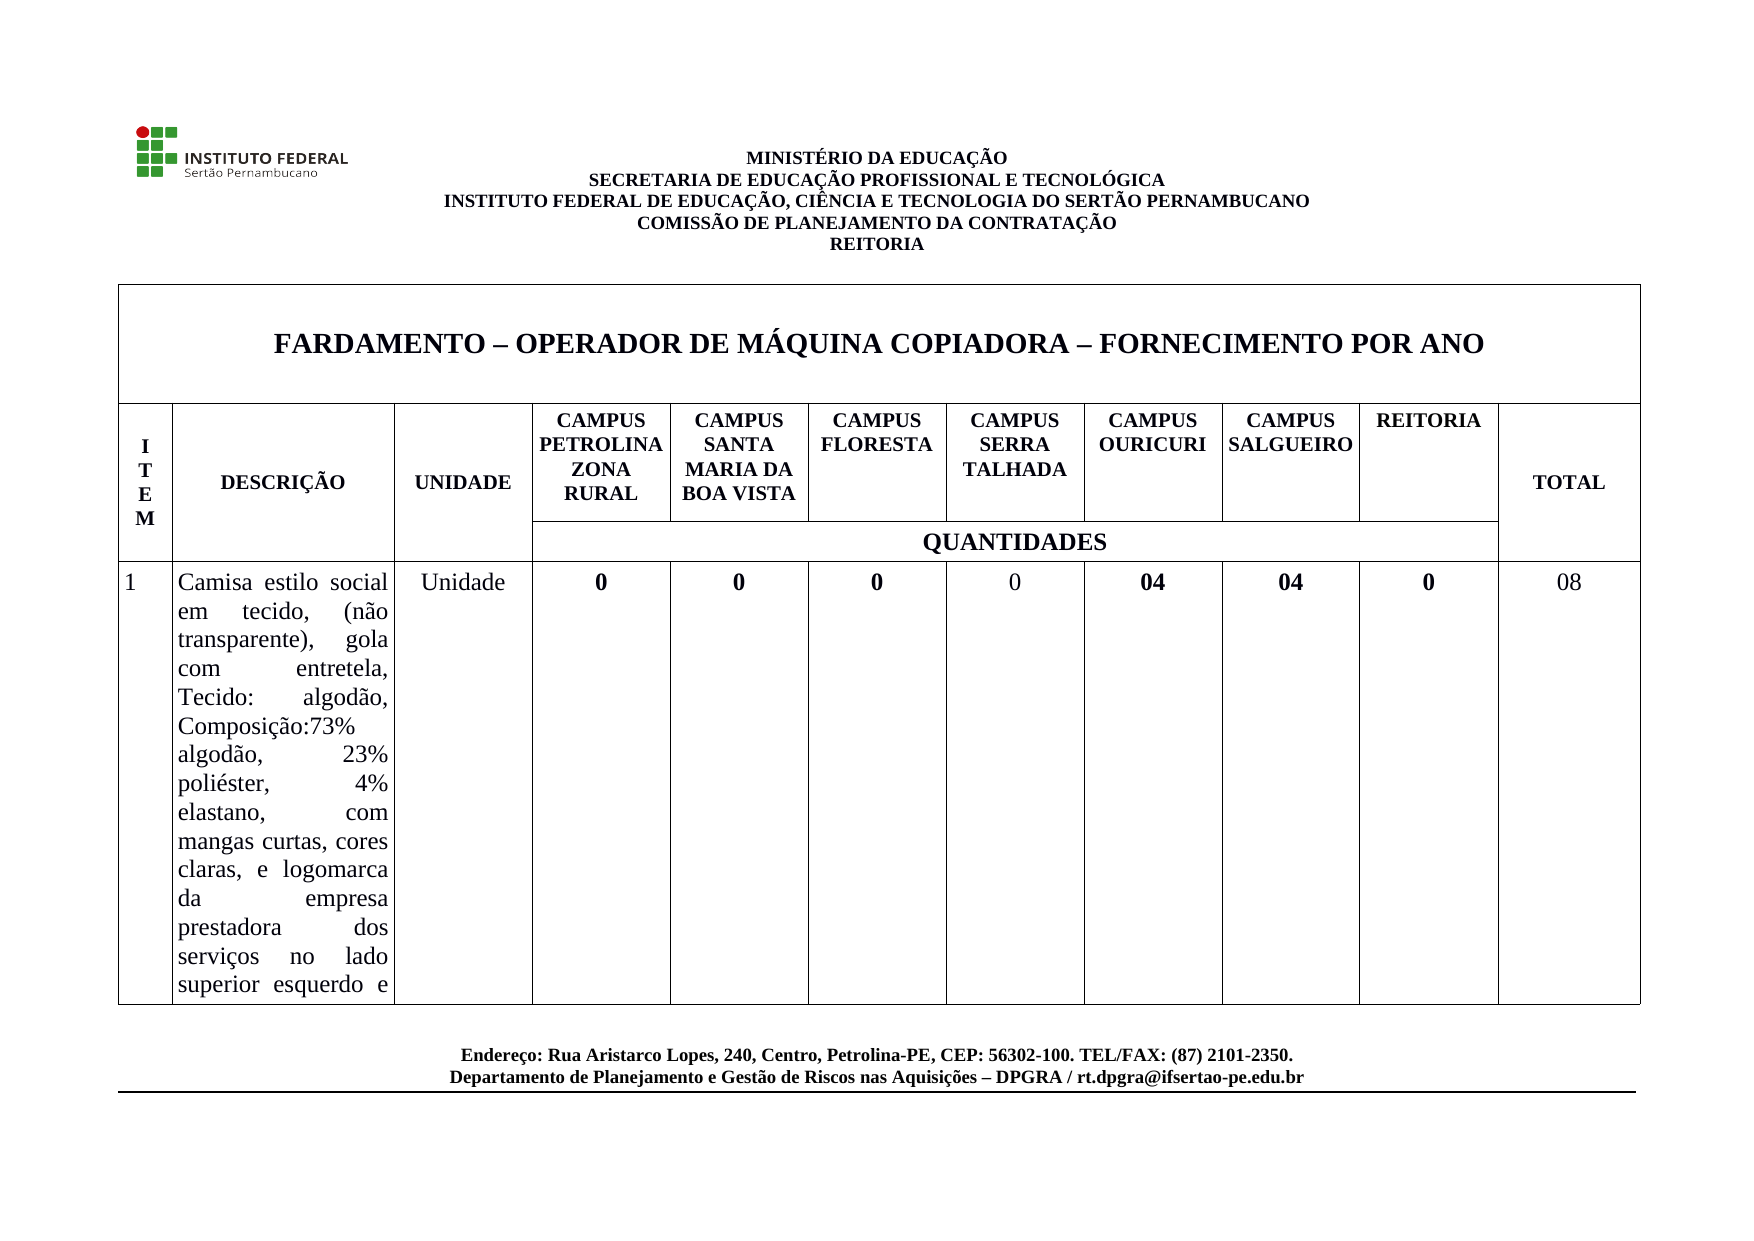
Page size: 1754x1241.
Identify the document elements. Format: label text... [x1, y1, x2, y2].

table_cell Unidade [395, 562, 532, 1004]
table_cell TOTAL [1499, 404, 1640, 561]
table_cell 0 [947, 562, 1084, 1004]
table_cell DESCRIÇÃO [173, 404, 394, 561]
table_header FARDAMENTO – OPERADOR DE MÁQUINA COPIADORA – FORNECIMENTO POR ANO [119, 285, 1640, 402]
table_cell 04 [1085, 562, 1222, 1004]
table_cell Camisa estilo social em tecido, (não transparente), gola com entretela, Tecido: algodão, Composição:73% algodão, 23% poliéster, 4% elastano, com mangas curtas, cores claras, e logomarca da empresa prestadora dos serviços no lado superior esquerdo e [173, 562, 394, 1004]
table_cell CAMPUS SANTA MARIA DA BOA VISTA [671, 404, 808, 521]
table_cell 0 [671, 562, 808, 1004]
table_cell 1 [119, 562, 172, 1004]
table_cell CAMPUS FLORESTA [809, 404, 946, 521]
table_cell 0 [1360, 562, 1498, 1004]
table_cell 04 [1223, 562, 1359, 1004]
table_cell CAMPUS PETROLINA ZONA RURAL [533, 404, 670, 521]
table_cell CAMPUS OURICURI [1085, 404, 1222, 521]
table_cell QUANTIDADES [533, 522, 1498, 561]
table_cell REITORIA [1360, 404, 1498, 521]
table_cell I T E M [119, 404, 172, 561]
table_cell UNIDADE [395, 404, 532, 561]
table_cell 08 [1499, 562, 1640, 1004]
table_cell CAMPUS SERRA TALHADA [947, 404, 1084, 521]
table_cell 0 [533, 562, 670, 1004]
picture [136, 126, 349, 177]
table_cell CAMPUS SALGUEIRO [1223, 404, 1359, 521]
table_cell 0 [809, 562, 946, 1004]
